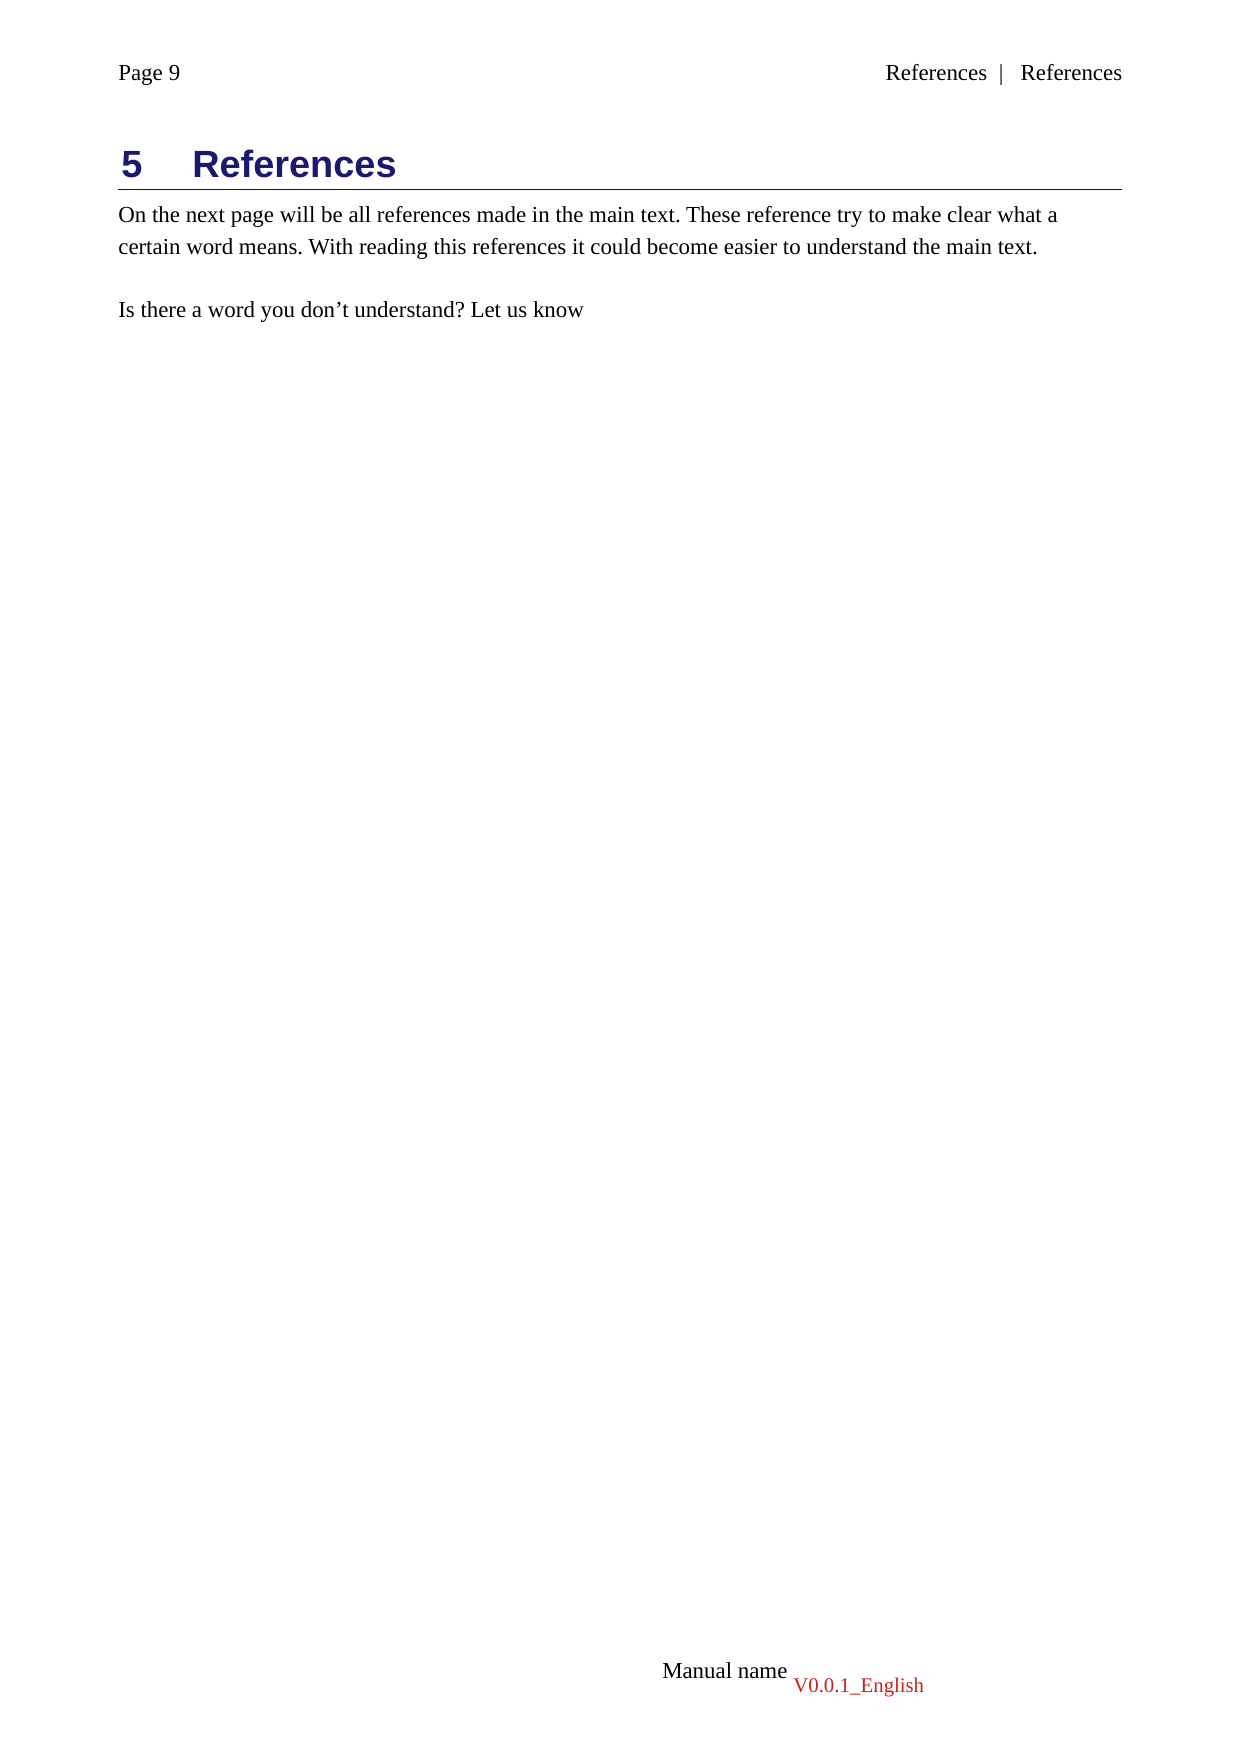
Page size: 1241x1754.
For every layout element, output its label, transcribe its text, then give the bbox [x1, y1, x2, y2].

text On the next page will be all references made in the main text. These reference try to make clear what a certain word means. With reading this references it could become easier to understand the main text. Is there a word you don’t understand? Let us know [118, 201, 1122, 322]
subtitle References [118, 139, 1122, 189]
